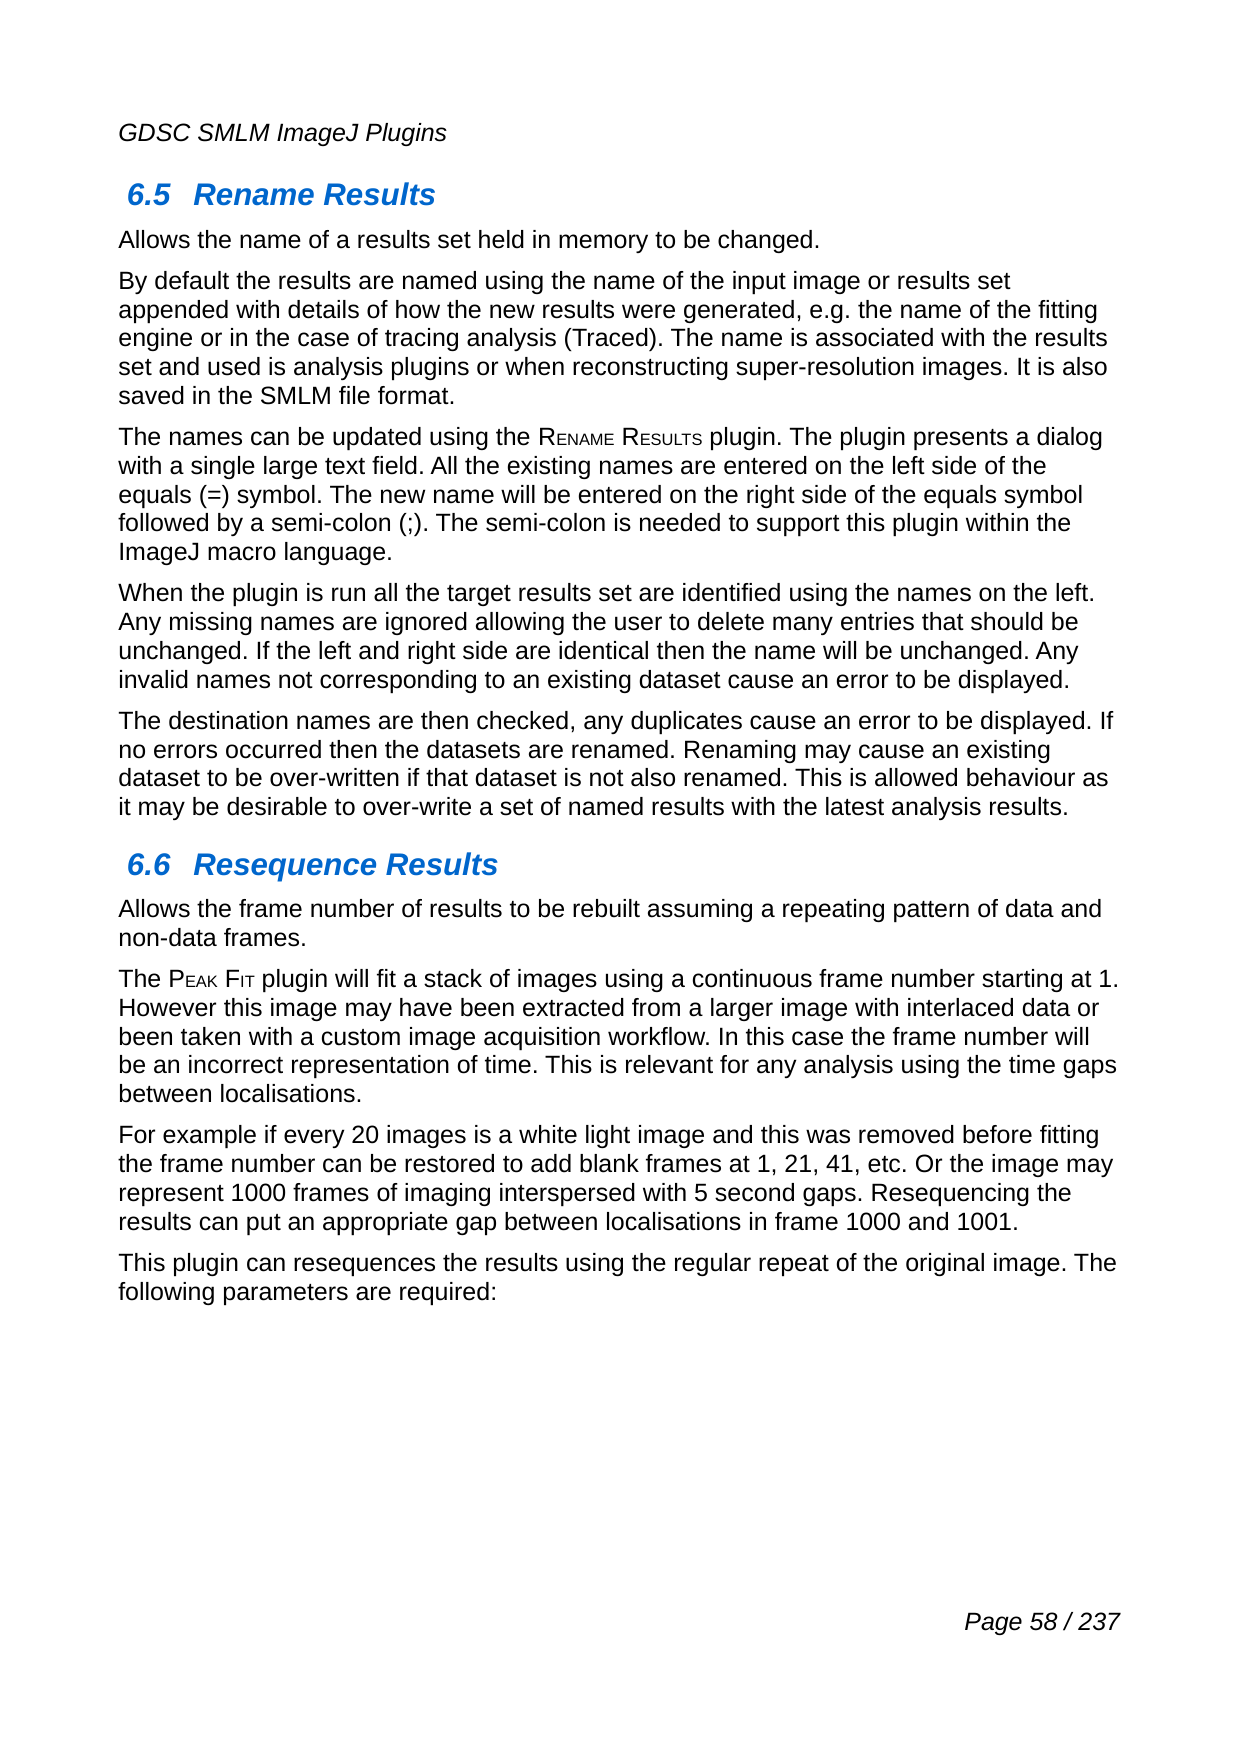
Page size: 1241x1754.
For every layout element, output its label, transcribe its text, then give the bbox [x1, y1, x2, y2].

subtitle Resequence Results [118, 846, 1122, 882]
text This plugin can resequences the results using the regular repeat of the original image. The following parameters are required: [118, 1248, 1122, 1305]
text Allows the frame number of results to be rebuilt assuming a repeating pattern of data and non-data frames. [118, 894, 1122, 952]
text Allows the name of a results set held in memory to be changed. [118, 225, 1122, 253]
text By default the results are named using the name of the input image or results set appended with details of how the new results were generated, e.g. the name of the fitting engine or in the case of tracing analysis (Traced). The name is associated with the results set and used is analysis plugins or when reconstructing super-resolution images. It is also saved in the SMLM file format. [118, 266, 1122, 410]
text When the plugin is run all the target results set are identified using the names on the left. Any missing names are ignored allowing the user to delete many entries that should be unchanged. If the left and right side are identical then the name will be unchanged. Any invalid names not corresponding to an existing dataset cause an error to be displayed. [118, 578, 1122, 693]
subtitle Rename Results [118, 176, 1122, 212]
text The Peak Fit plugin will fit a stack of images using a continuous frame number starting at 1. However this image may have been extracted from a larger image with interlaced data or been taken with a custom image acquisition workflow. In this case the frame number will be an incorrect representation of time. This is relevant for any analysis using the time gaps between localisations. [118, 964, 1122, 1108]
text For example if every 20 images is a white light image and this was removed before fitting the frame number can be restored to add blank frames at 1, 21, 41, etc. Or the image may represent 1000 frames of imaging interspersed with 5 second gaps. Resequencing the results can put an appropriate gap between localisations in frame 1000 and 1001. [118, 1120, 1122, 1235]
text The destination names are then checked, any duplicates cause an error to be displayed. If no errors occurred then the datasets are renamed. Renaming may cause an existing dataset to be over-written if that dataset is not also renamed. This is allowed behaviour as it may be desirable to over-write a set of named results with the latest analysis results. [118, 706, 1122, 821]
text The names can be updated using the Rename Results plugin. The plugin presents a dialog with a single large text field. All the existing names are entered on the left side of the equals (=) symbol. The new name will be entered on the right side of the equals symbol followed by a semi-colon (;). The semi-colon is needed to support this plugin within the ImageJ macro language. [118, 422, 1122, 566]
